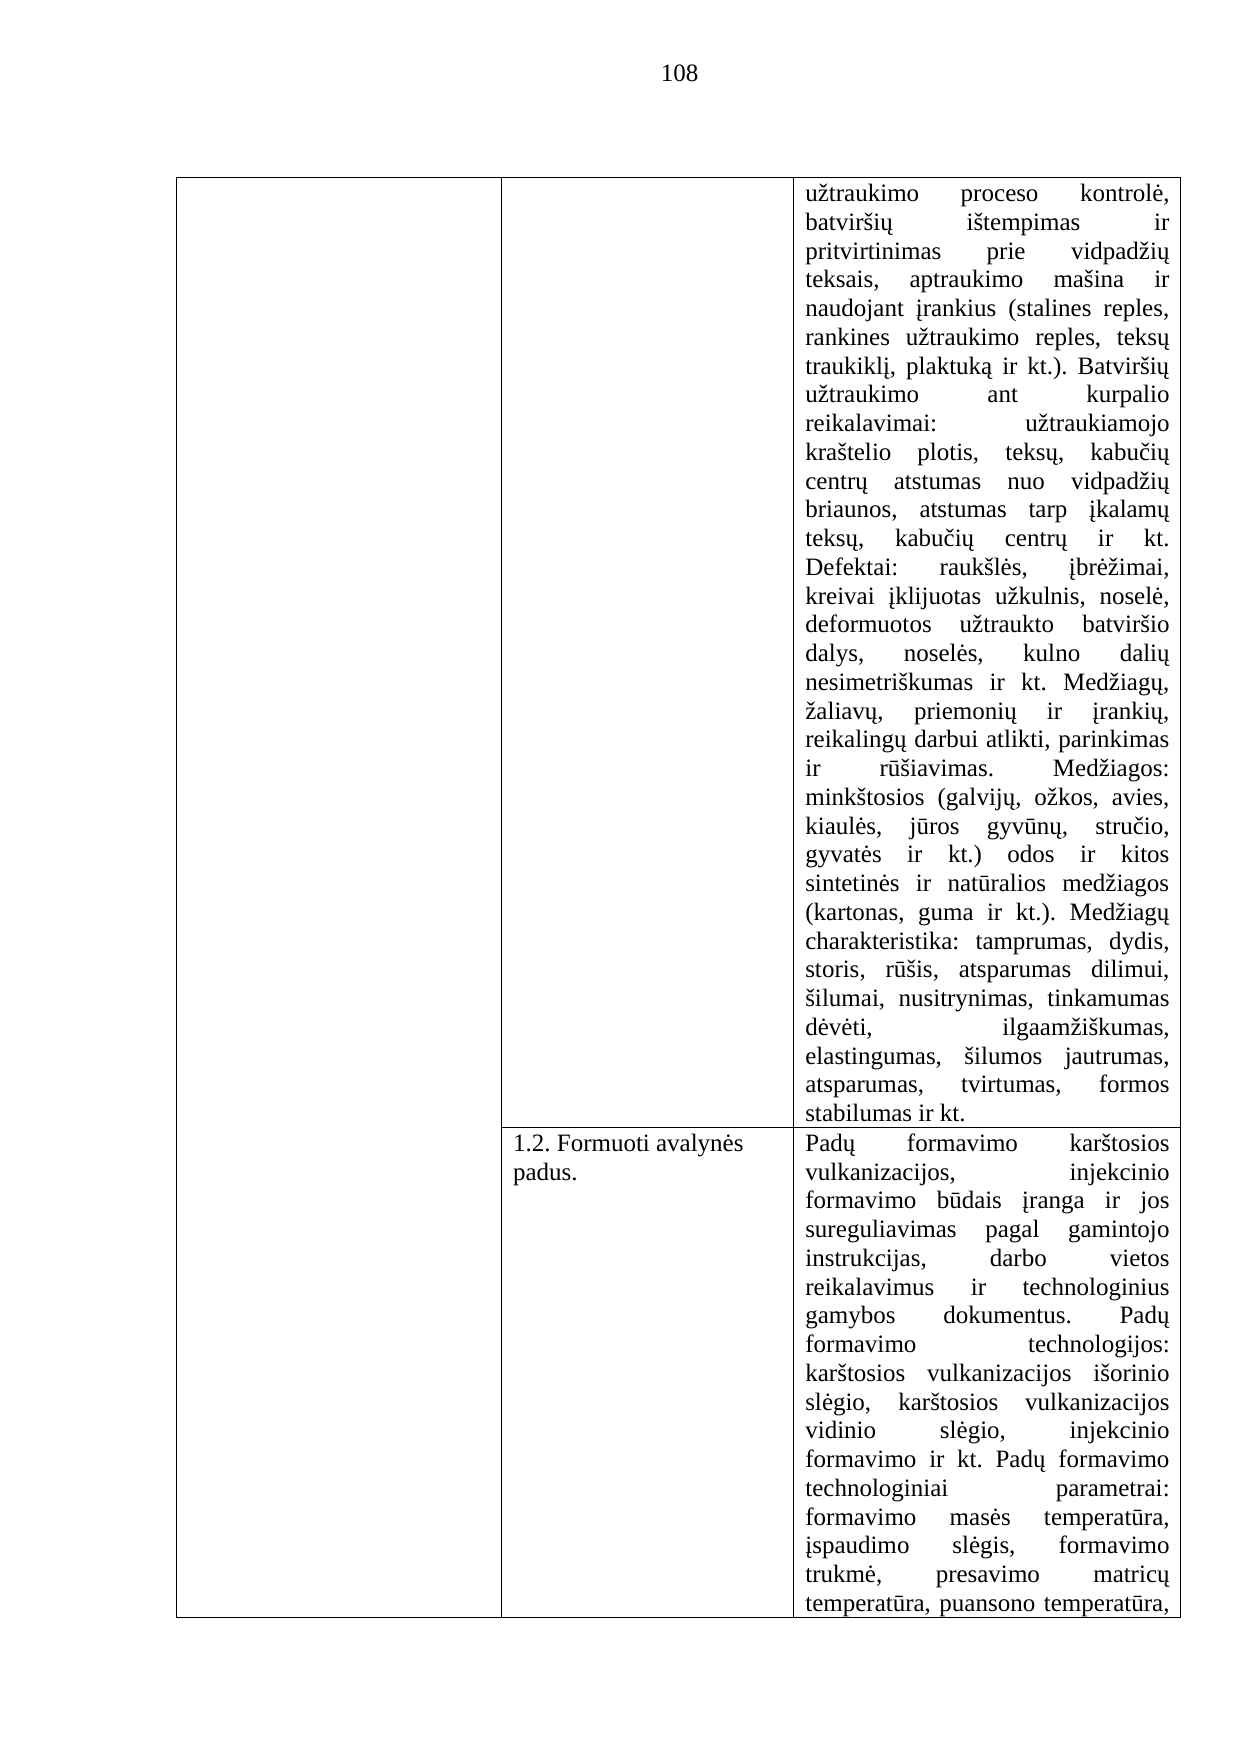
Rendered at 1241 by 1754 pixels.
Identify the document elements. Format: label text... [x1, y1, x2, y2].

table_cell Padų formavimo karštosios vulkanizacijos, injekcinio formavimo būdais įranga ir jos sureguliavimas pagal gamintojo instrukcijas, darbo vietos reikalavimus ir technologinius gamybos dokumentus. Padų formavimo technologijos: karštosios vulkanizacijos išorinio slėgio, karštosios vulkanizacijos vidinio slėgio, injekcinio formavimo ir kt. Padų formavimo technologiniai parametrai: formavimo masės temperatūra, įspaudimo slėgis, formavimo trukmė, presavimo matricų temperatūra, puansono temperatūra, [794, 1128, 1180, 1617]
table_cell 1.2. Formuoti avalynės padus. [502, 1128, 793, 1617]
table_cell [177, 178, 501, 1617]
table_cell užtraukimo proceso kontrolė, batviršių ištempimas ir pritvirtinimas prie vidpadžių teksais, aptraukimo mašina ir naudojant įrankius (stalines reples, rankines užtraukimo reples, teksų traukiklį, plaktuką ir kt.). Batviršių užtraukimo ant kurpalio reikalavimai: užtraukiamojo kraštelio plotis, teksų, kabučių centrų atstumas nuo vidpadžių briaunos, atstumas tarp įkalamų teksų, kabučių centrų ir kt. Defektai: raukšlės, įbrėžimai, kreivai įklijuotas užkulnis, noselė, deformuotos užtraukto batviršio dalys, noselės, kulno dalių nesimetriškumas ir kt. Medžiagų, žaliavų, priemonių ir įrankių, reikalingų darbui atlikti, parinkimas ir rūšiavimas. Medžiagos: minkštosios (galvijų, ožkos, avies, kiaulės, jūros gyvūnų, stručio, gyvatės ir kt.) odos ir kitos sintetinės ir natūralios medžiagos (kartonas, guma ir kt.). Medžiagų charakteristika: tamprumas, dydis, storis, rūšis, atsparumas dilimui, šilumai, nusitrynimas, tinkamumas dėvėti, ilgaamžiškumas, elastingumas, šilumos jautrumas, atsparumas, tvirtumas, formos stabilumas ir kt. [794, 178, 1180, 1127]
table_cell [502, 178, 793, 1127]
